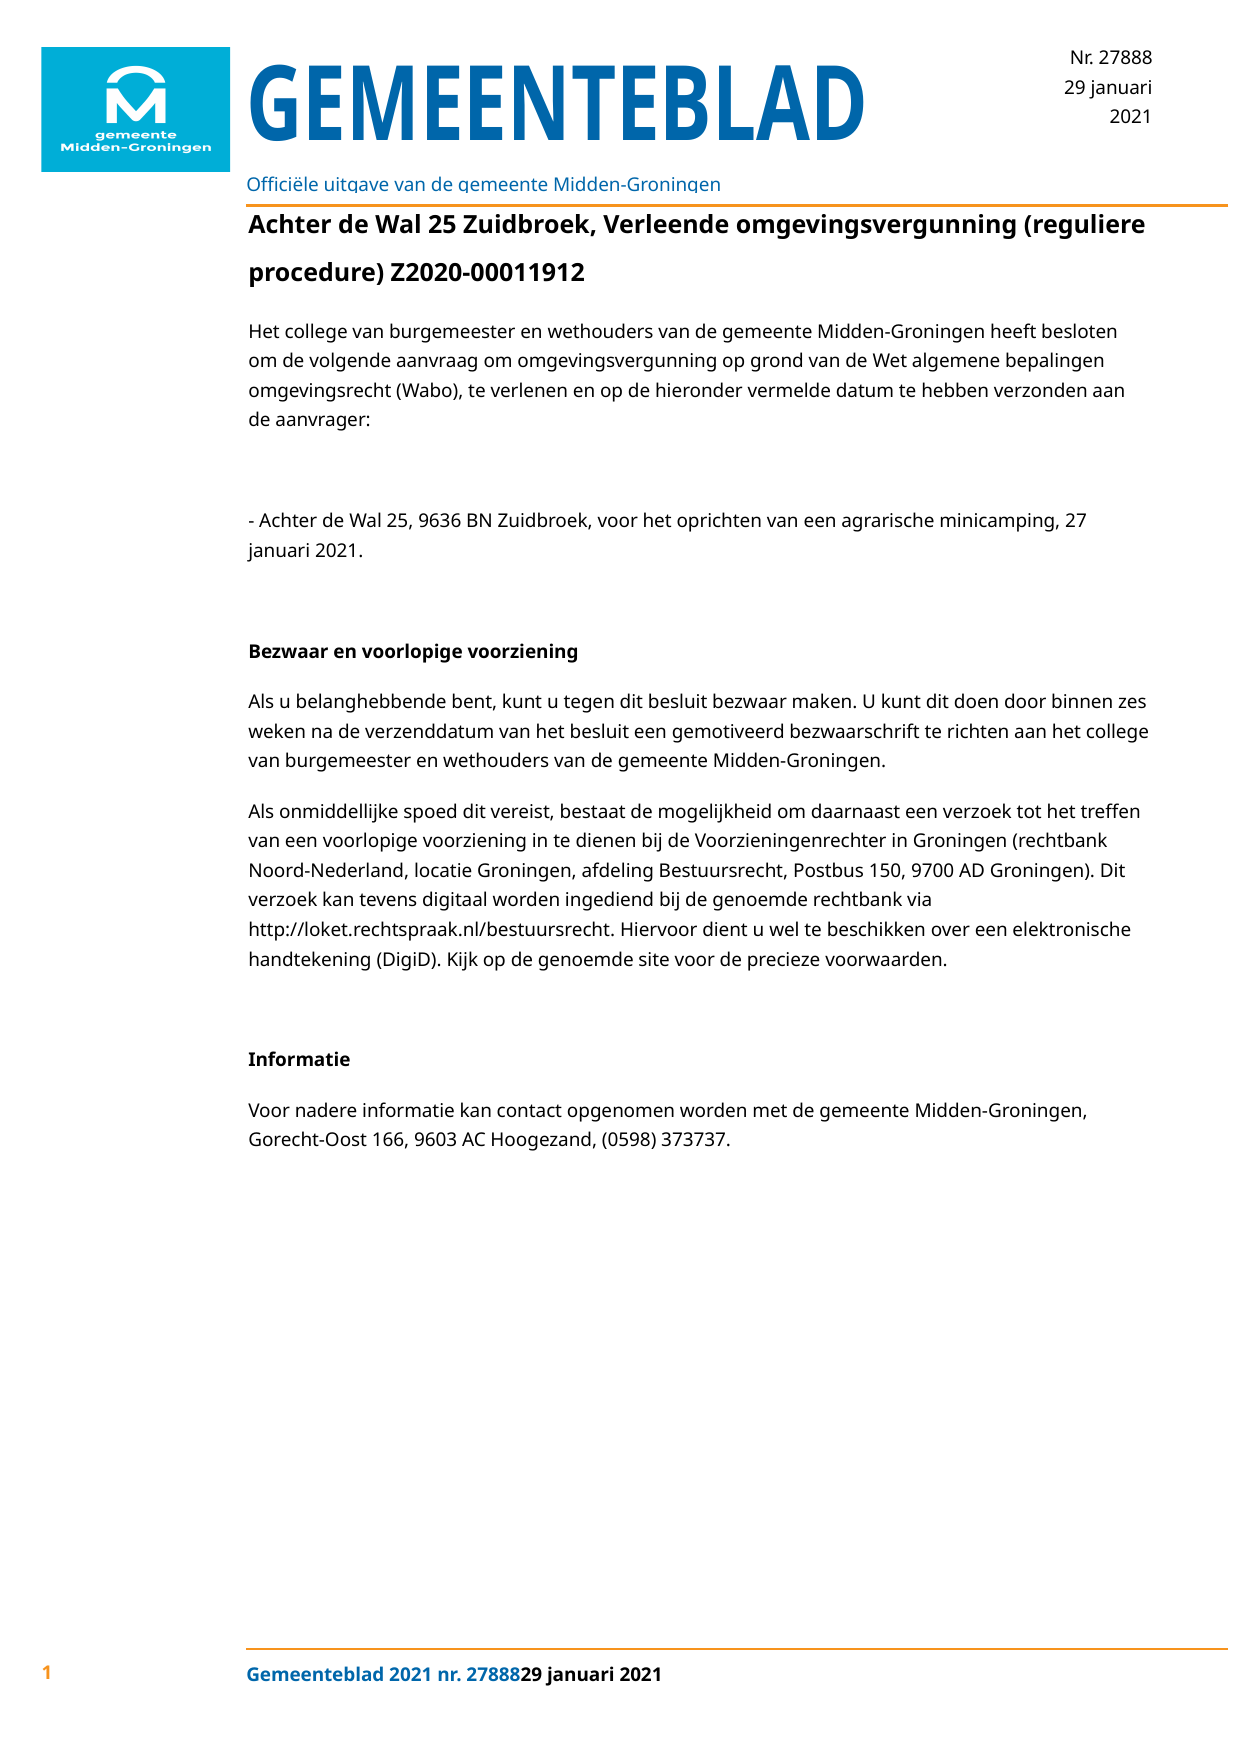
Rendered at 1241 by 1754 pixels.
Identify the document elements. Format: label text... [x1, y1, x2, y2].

picture [108, 66, 164, 82]
text - Achter de Wal 25, 9636 BN Zuidbroek, voor het oprichten van een agrarische minicamping, 27 januari 2021. [248, 507, 1152, 563]
text Informatie [248, 1047, 1152, 1072]
picture [184, 146, 190, 153]
text Voor nadere informatie kan contact opgenomen worden met de gemeente Midden-Groningen, Gorecht-Oost 166, 9603 AC Hoogezand, (0598) 373737. [248, 1097, 1152, 1152]
text Als u belanghebbende bent, kunt u tegen dit besluit bezwaar maken. U kunt dit doen door binnen zes weken na de verzenddatum van het besluit een gemotiveerd bezwaarschrift te richten aan het college van burgemeester en wethouders van de gemeente Midden-Groningen. [248, 688, 1152, 773]
text Bezwaar en voorlopige voorziening [248, 638, 1152, 664]
picture [107, 89, 165, 122]
text Achter de Wal 25 Zuidbroek, Verleende omgevingsvergunning (reguliere procedure) Z2020-00011912 [248, 207, 1152, 288]
text Als onmiddellijke spoed dit vereist, bestaat de mogelijkheid om daarnaast een verzoek tot het treffen van een voorlopige voorziening in te dienen bij de Voorzieningenrechter in Groningen (rechtbank Noord-Nederland, locatie Groningen, afdeling Bestuursrecht, Postbus 150, 9700 AD Groningen). Dit verzoek kan tevens digitaal worden ingediend bij de genoemde rechtbank via http://loket.rechtspraak.nl/bestuursrecht. Hiervoor dient u wel te beschikken over een elektronische handtekening (DigiD). Kijk op de genoemde site voor de precieze voorwaarden. [248, 798, 1152, 972]
text Het college van burgemeester en wethouders van de gemeente Midden-Groningen heeft besloten om de volgende aanvraag om omgevingsvergunning op grond van de Wet algemene bepalingen omgevingsrecht (Wabo), te verlenen en op de hieronder vermelde datum te hebben verzonden aan de aanvrager: [248, 318, 1152, 432]
